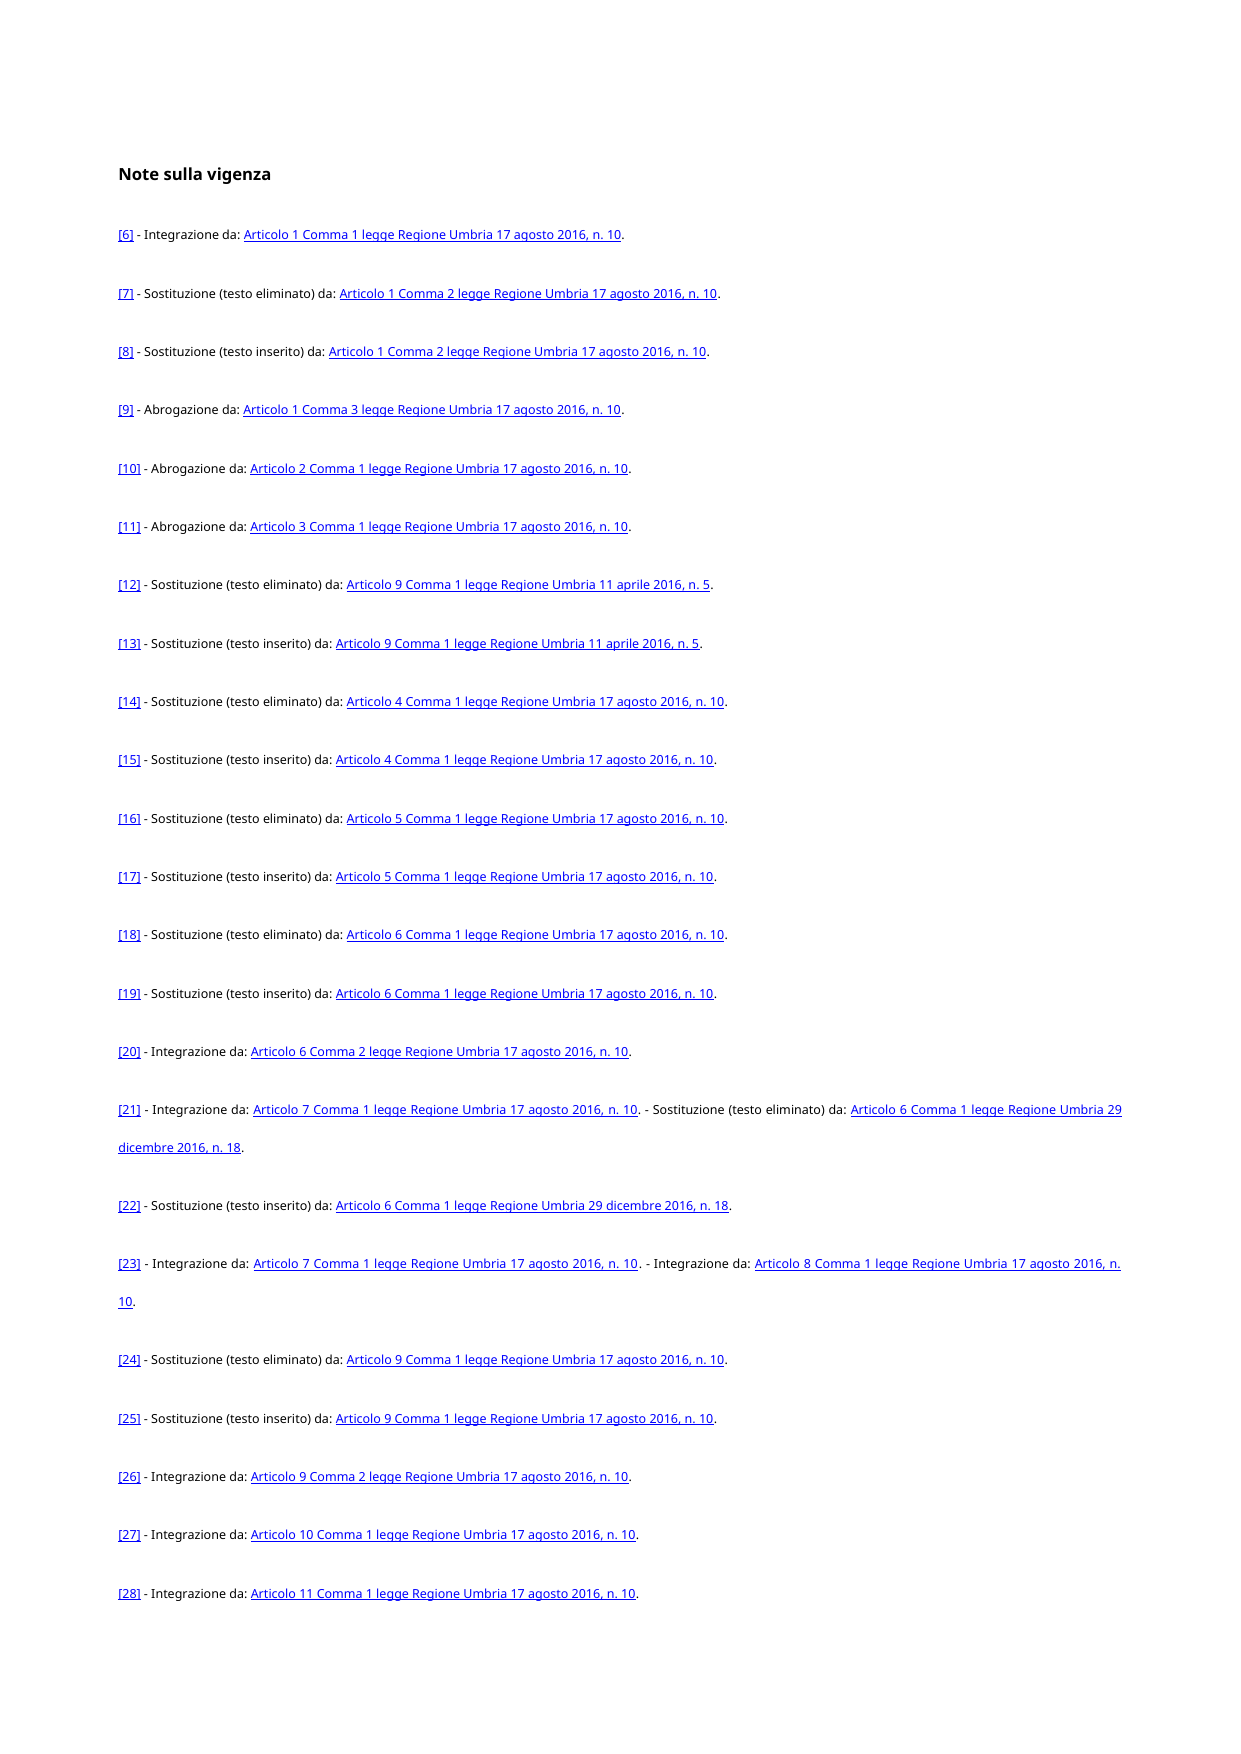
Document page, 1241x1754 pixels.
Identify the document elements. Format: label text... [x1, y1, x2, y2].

text [11] - Abrogazione da: Articolo 3 Comma 1 legge Regione Umbria 17 agosto 2016, n. 10. [118, 498, 1122, 535]
text [7] - Sostituzione (testo eliminato) da: Articolo 1 Comma 2 legge Regione Umbria 17 agosto 2016, n. 10. [118, 264, 1122, 302]
text [15] - Sostituzione (testo inserito) da: Articolo 4 Comma 1 legge Regione Umbria 17 agosto 2016, n. 10. [118, 731, 1122, 768]
text [23] - Integrazione da: Articolo 7 Comma 1 legge Regione Umbria 17 agosto 2016, n. 10. - Integrazione da: Articolo 8 Comma 1 legge Regione Umbria 17 agosto 2016, n. 10. [118, 1235, 1122, 1310]
text [26] - Integrazione da: Articolo 9 Comma 2 legge Regione Umbria 17 agosto 2016, n. 10. [118, 1448, 1122, 1485]
text [19] - Sostituzione (testo inserito) da: Articolo 6 Comma 1 legge Regione Umbria 17 agosto 2016, n. 10. [118, 964, 1122, 1002]
text [8] - Sostituzione (testo inserito) da: Articolo 1 Comma 2 legge Regione Umbria 17 agosto 2016, n. 10. [118, 323, 1122, 360]
text Note sulla vigenza [118, 148, 1122, 185]
text [21] - Integrazione da: Articolo 7 Comma 1 legge Regione Umbria 17 agosto 2016, n. 10. - Sostituzione (testo eliminato) da: Articolo 6 Comma 1 legge Regione Umbria 29 dicembre 2016, n. 18. [118, 1081, 1122, 1156]
text [28] - Integrazione da: Articolo 11 Comma 1 legge Regione Umbria 17 agosto 2016, n. 10. [118, 1564, 1122, 1602]
text [16] - Sostituzione (testo eliminato) da: Articolo 5 Comma 1 legge Regione Umbria 17 agosto 2016, n. 10. [118, 789, 1122, 827]
text [9] - Abrogazione da: Articolo 1 Comma 3 legge Regione Umbria 17 agosto 2016, n. 10. [118, 381, 1122, 418]
text [6] - Integrazione da: Articolo 1 Comma 1 legge Regione Umbria 17 agosto 2016, n. 10. [118, 206, 1122, 243]
text [24] - Sostituzione (testo eliminato) da: Articolo 9 Comma 1 legge Regione Umbria 17 agosto 2016, n. 10. [118, 1331, 1122, 1368]
text [14] - Sostituzione (testo eliminato) da: Articolo 4 Comma 1 legge Regione Umbria 17 agosto 2016, n. 10. [118, 673, 1122, 710]
text [20] - Integrazione da: Articolo 6 Comma 2 legge Regione Umbria 17 agosto 2016, n. 10. [118, 1023, 1122, 1060]
text [27] - Integrazione da: Articolo 10 Comma 1 legge Regione Umbria 17 agosto 2016, n. 10. [118, 1506, 1122, 1543]
text [13] - Sostituzione (testo inserito) da: Articolo 9 Comma 1 legge Regione Umbria 11 aprile 2016, n. 5. [118, 614, 1122, 652]
text [25] - Sostituzione (testo inserito) da: Articolo 9 Comma 1 legge Regione Umbria 17 agosto 2016, n. 10. [118, 1389, 1122, 1427]
text [18] - Sostituzione (testo eliminato) da: Articolo 6 Comma 1 legge Regione Umbria 17 agosto 2016, n. 10. [118, 906, 1122, 943]
text [17] - Sostituzione (testo inserito) da: Articolo 5 Comma 1 legge Regione Umbria 17 agosto 2016, n. 10. [118, 848, 1122, 885]
text [12] - Sostituzione (testo eliminato) da: Articolo 9 Comma 1 legge Regione Umbria 11 aprile 2016, n. 5. [118, 556, 1122, 593]
text [22] - Sostituzione (testo inserito) da: Articolo 6 Comma 1 legge Regione Umbria 29 dicembre 2016, n. 18. [118, 1177, 1122, 1214]
text [10] - Abrogazione da: Articolo 2 Comma 1 legge Regione Umbria 17 agosto 2016, n. 10. [118, 439, 1122, 477]
